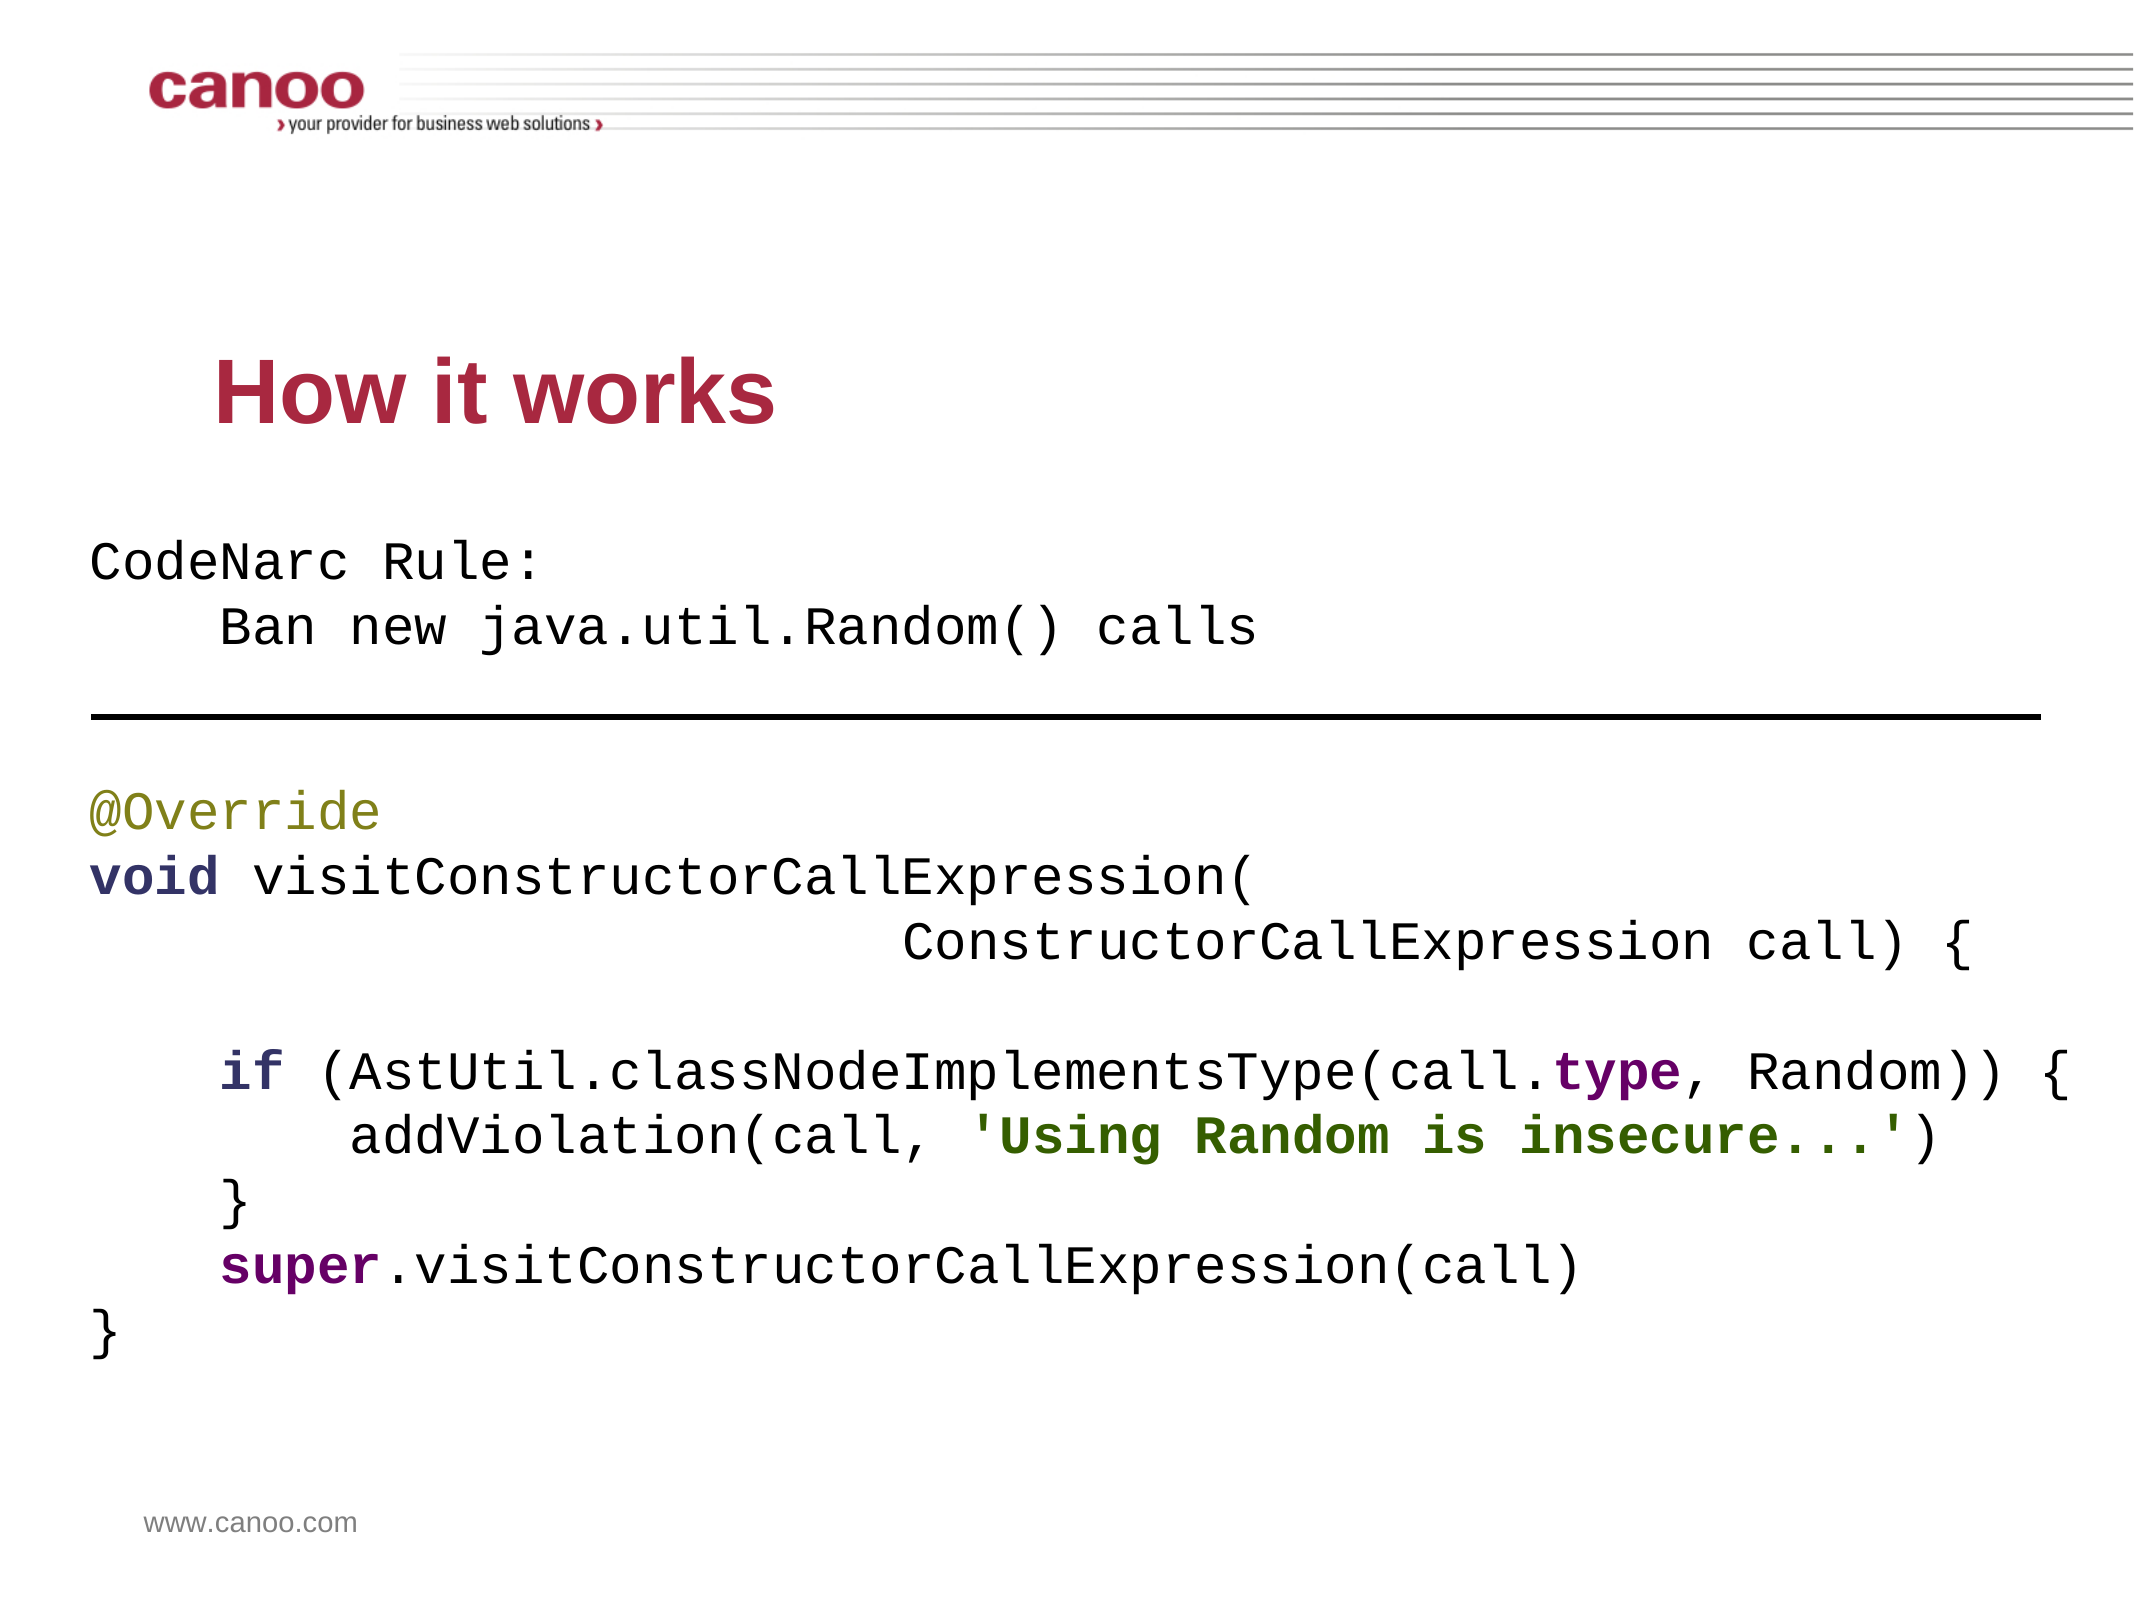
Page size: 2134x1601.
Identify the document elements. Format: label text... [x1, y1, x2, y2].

text_box CodeNarc Rule: Ban new java.util.Random() calls @Override void visitConstructorCallExpression( ConstructorCallExpression call) { if (AstUtil.classNodeImplementsType(call.type, Random)) { addViolation(call, 'Using Random is insecure...') } super.visitConstructorCallExpression(call) } [74, 517, 2098, 1368]
title How it works [204, 220, 2020, 451]
picture [0, 21, 2134, 188]
